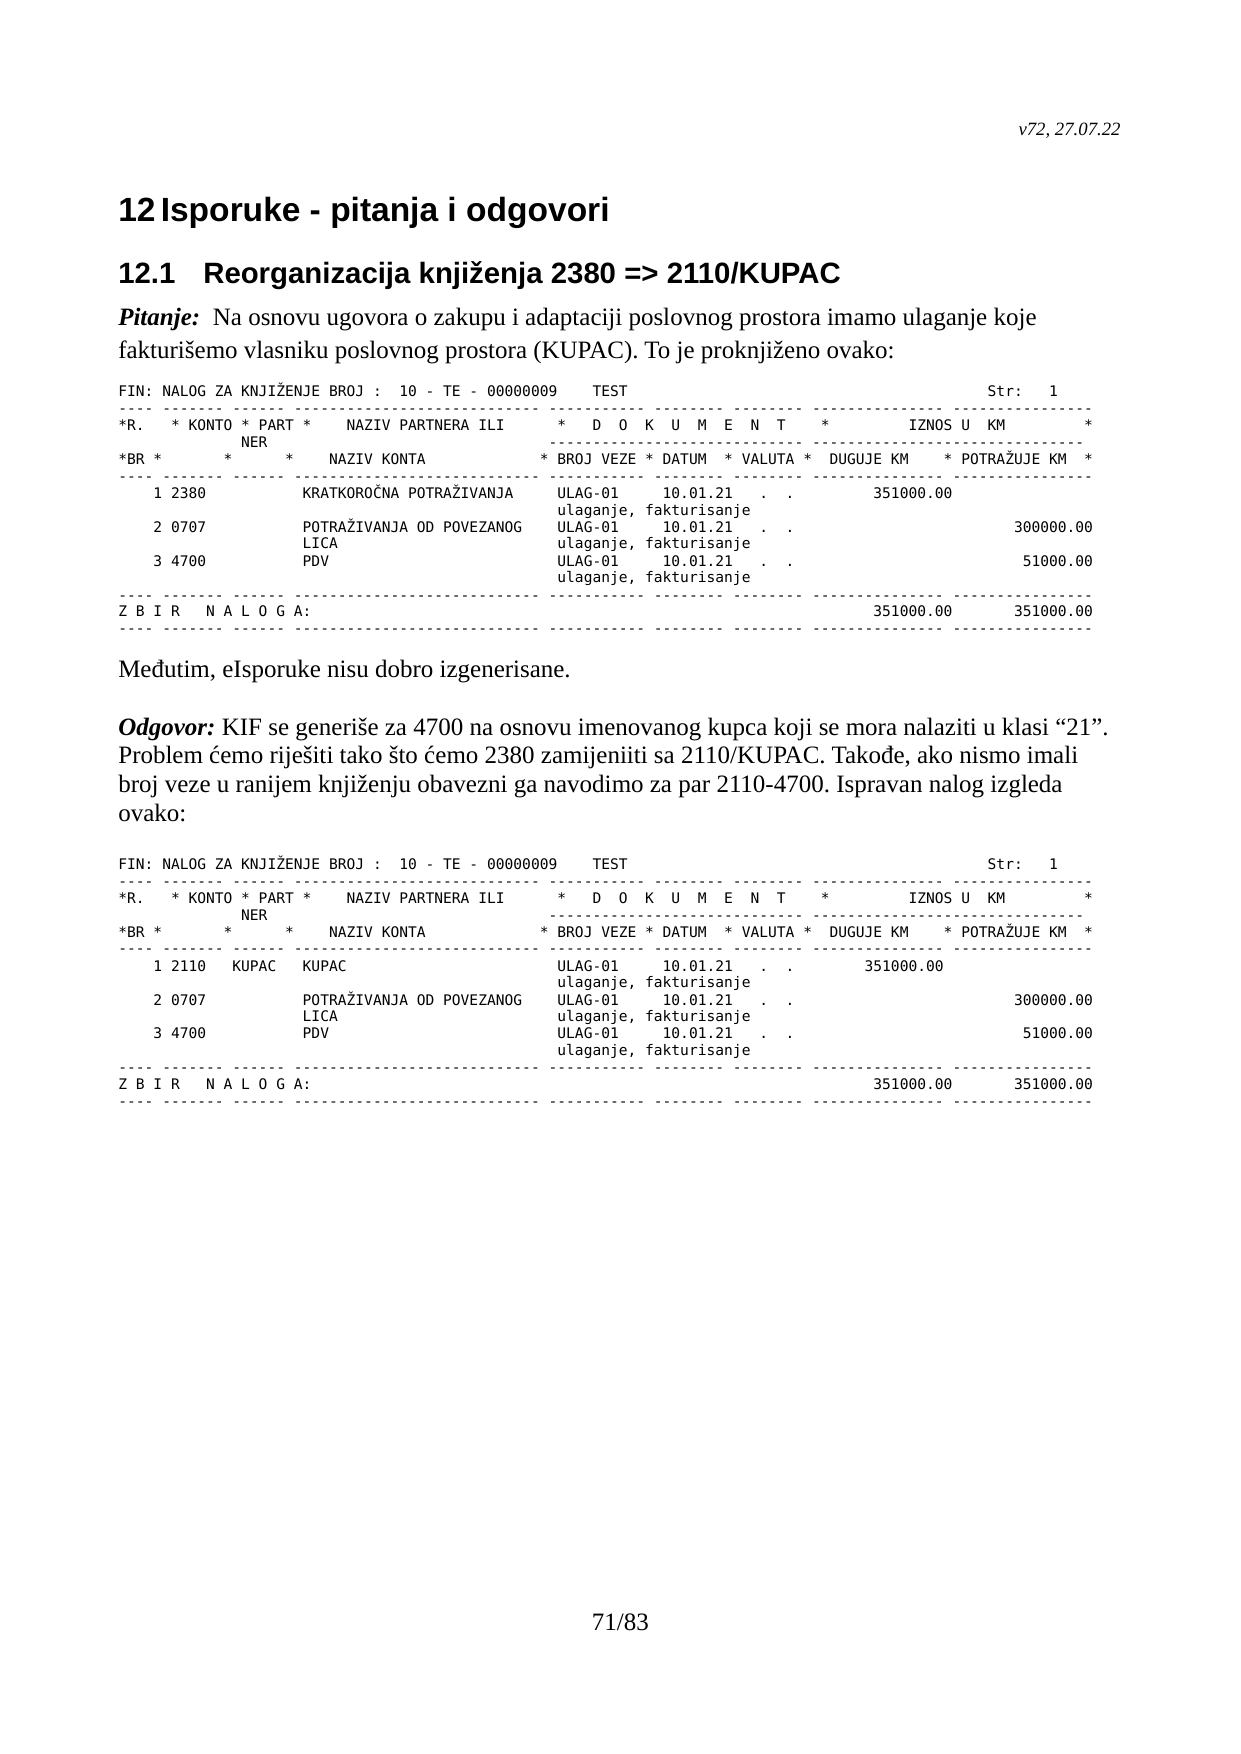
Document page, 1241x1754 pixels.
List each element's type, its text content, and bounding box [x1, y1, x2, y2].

text 2 0707 POTRAŽIVANJA OD POVEZANOG ULAG-01 10.01.21 . . 300000.00 [118, 518, 1122, 535]
text ---- ------- ------ ---------------------------- ----------- -------- -------- --------------- ---------------- [118, 872, 1122, 889]
subtitle Isporuke - pitanja i odgovori [118, 190, 1122, 229]
text LICA ulaganje, fakturisanje [118, 535, 1122, 552]
subtitle Reorganizacija knjiženja 2380 => 2110/KUPAC [118, 256, 1122, 289]
text ---- ------- ------ ---------------------------- ----------- -------- -------- --------------- ---------------- [118, 940, 1122, 957]
text FIN: NALOG ZA KNJIŽENJE BROJ : 10 - TE - 00000009 TEST Str: 1 [118, 856, 1122, 872]
text ---- ------- ------ ---------------------------- ----------- -------- -------- --------------- ---------------- [118, 467, 1122, 484]
text 3 4700 PDV ULAG-01 10.01.21 . . 51000.00 [118, 552, 1122, 569]
text ulaganje, fakturisanje [118, 1042, 1122, 1059]
text ---- ------- ------ ---------------------------- ----------- -------- -------- --------------- ---------------- [118, 586, 1122, 603]
text ---- ------- ------ ---------------------------- ----------- -------- -------- --------------- ---------------- [118, 1059, 1122, 1076]
text ---- ------- ------ ---------------------------- ----------- -------- -------- --------------- ---------------- [118, 399, 1122, 417]
text 1 2380 KRATKOROČNA POTRAŽIVANJA ULAG-01 10.01.21 . . 351000.00 [118, 484, 1122, 501]
text NER ----------------------------- ------------------------------- [118, 433, 1122, 451]
text Z B I R N A L O G A: 351000.00 351000.00 [118, 603, 1122, 620]
text Pitanje: Na osnovu ugovora o zakupu i adaptaciji poslovnog prostora imamo ulaganje koje fakturišemo vlasniku poslovnog prostora (KUPAC). To je proknjiženo ovako: [118, 302, 1122, 364]
text ---- ------- ------ ---------------------------- ----------- -------- -------- --------------- ---------------- [118, 1093, 1122, 1110]
text ---- ------- ------ ---------------------------- ----------- -------- -------- --------------- ---------------- [118, 620, 1122, 637]
text *BR * * * NAZIV KONTA * BROJ VEZE * DATUM * VALUTA * DUGUJE KM * POTRAŽUJE KM * [118, 923, 1122, 940]
text *R. * KONTO * PART * NAZIV PARTNERA ILI * D O K U M E N T * IZNOS U KM * [118, 889, 1122, 906]
text Z B I R N A L O G A: 351000.00 351000.00 [118, 1076, 1122, 1093]
text FIN: NALOG ZA KNJIŽENJE BROJ : 10 - TE - 00000009 TEST Str: 1 [118, 383, 1122, 399]
text ulaganje, fakturisanje [118, 974, 1122, 991]
text *R. * KONTO * PART * NAZIV PARTNERA ILI * D O K U M E N T * IZNOS U KM * [118, 417, 1122, 433]
text ulaganje, fakturisanje [118, 569, 1122, 586]
text *BR * * * NAZIV KONTA * BROJ VEZE * DATUM * VALUTA * DUGUJE KM * POTRAŽUJE KM * [118, 451, 1122, 467]
text 3 4700 PDV ULAG-01 10.01.21 . . 51000.00 [118, 1025, 1122, 1042]
text Međutim, eIsporuke nisu dobro izgenerisane. [118, 654, 1122, 683]
text 2 0707 POTRAŽIVANJA OD POVEZANOG ULAG-01 10.01.21 . . 300000.00 [118, 991, 1122, 1008]
text NER ----------------------------- ------------------------------- [118, 906, 1122, 923]
text ulaganje, fakturisanje [118, 501, 1122, 518]
text Odgovor: KIF se generiše za 4700 na osnovu imenovanog kupca koji se mora nalaziti u klasi “21”. Problem ćemo riješiti tako što ćemo 2380 zamijeniiti sa 2110/KUPAC. Takođe, ako nismo imali broj veze u ranijem knjiženju obavezni ga navodimo za par 2110-4700. Ispravan nalog izgleda ovako: [118, 712, 1122, 827]
text LICA ulaganje, fakturisanje [118, 1008, 1122, 1025]
text 1 2110 KUPAC KUPAC ULAG-01 10.01.21 . . 351000.00 [118, 957, 1122, 974]
